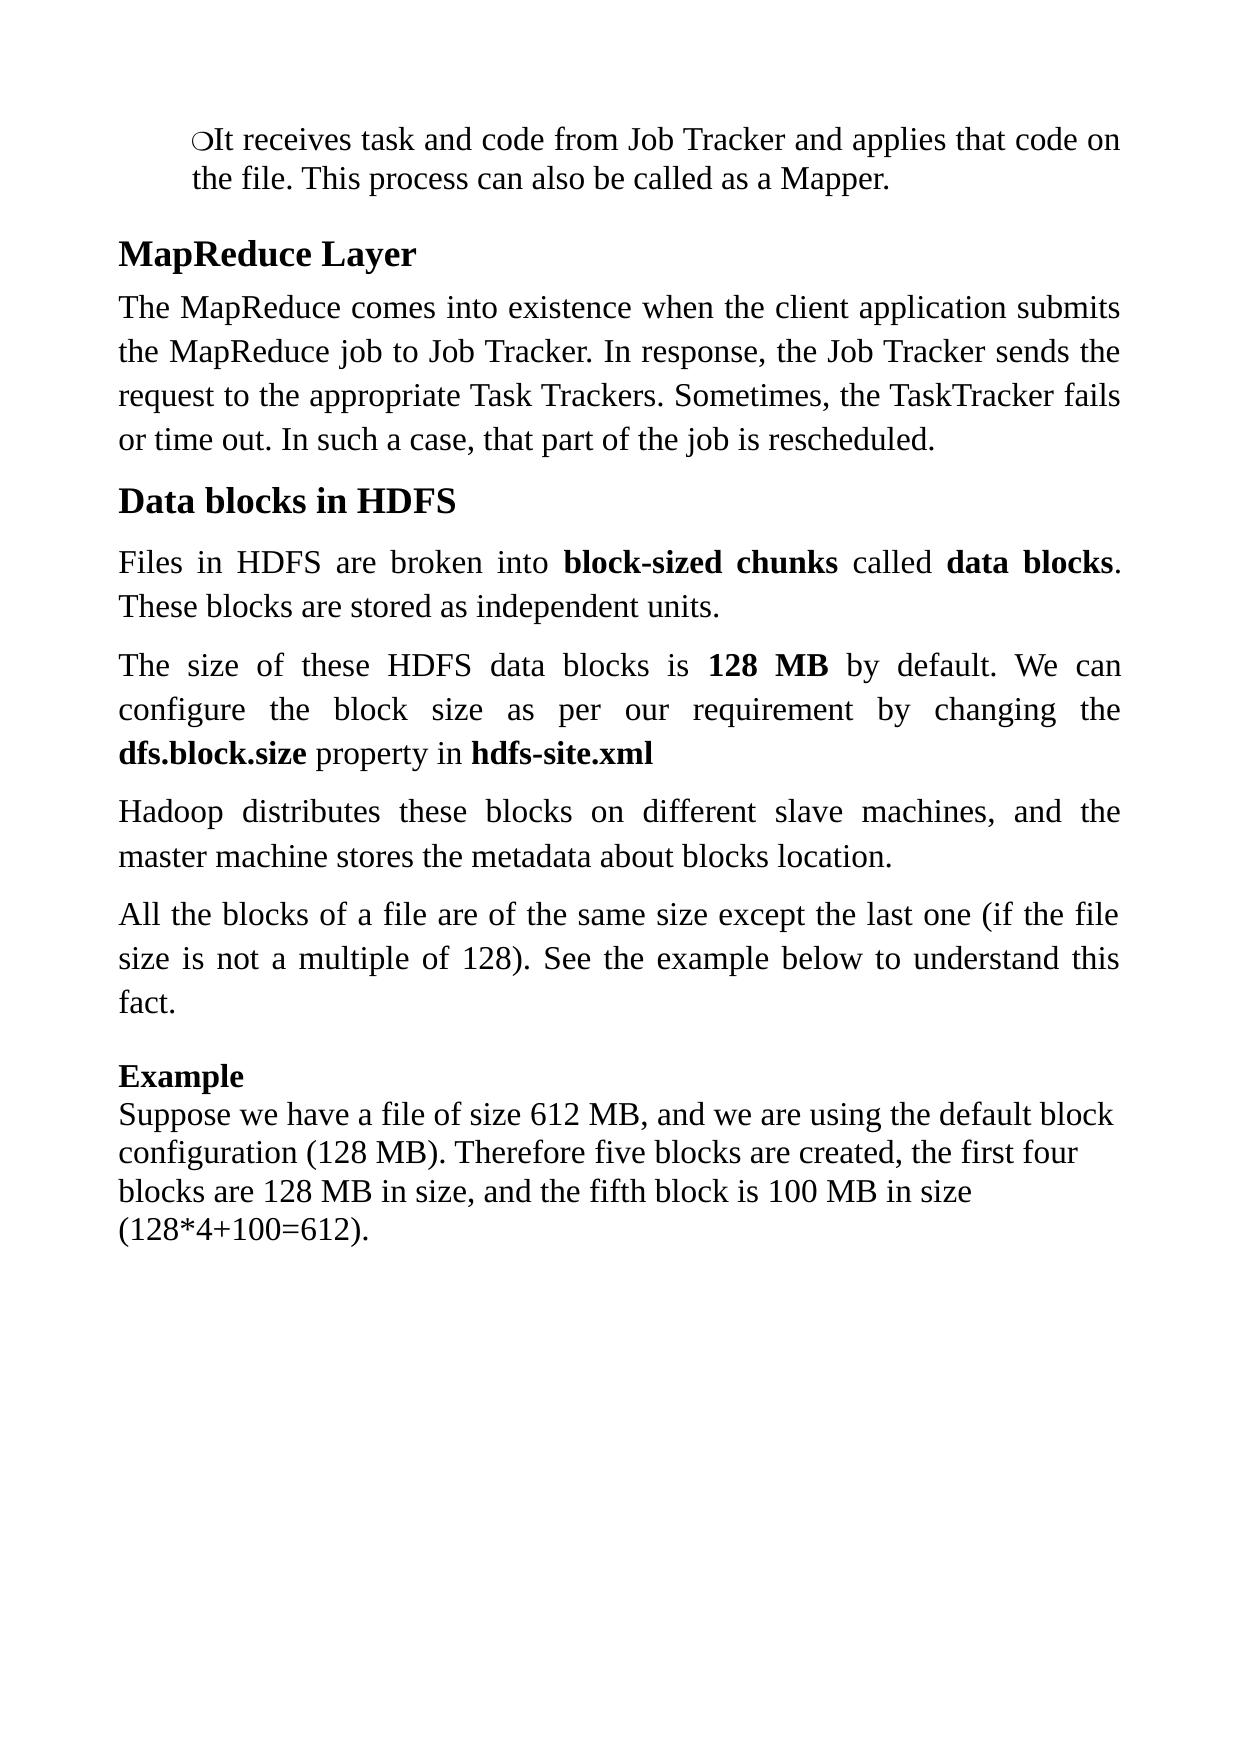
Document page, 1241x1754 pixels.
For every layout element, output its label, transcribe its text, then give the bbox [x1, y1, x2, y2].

list It receives task and code from Job Tracker and applies that code on the file. This process can also be called as a Mapper. [118, 118, 1122, 196]
text All the blocks of a file are of the same size except the last one (if the file size is not a multiple of 128). See the example below to understand this fact. [118, 894, 1122, 1021]
subtitle MapReduce Layer [118, 232, 1122, 275]
text Hadoop distributes these blocks on different slave machines, and the master machine stores the metadata about blocks location. [118, 792, 1122, 874]
text Files in HDFS are broken into block-sized chunks called data blocks. These blocks are stored as independent units. [118, 542, 1122, 625]
text Data blocks in HDFS [118, 478, 1122, 521]
text The MapReduce comes into existence when the client application submits the MapReduce job to Job Tracker. In response, the Job Tracker sends the request to the appropriate Task Trackers. Sometimes, the TaskTracker fails or time out. In such a case, that part of the job is rescheduled. [118, 287, 1122, 458]
text The size of these HDFS data blocks is 128 MB by default. We can configure the block size as per our requirement by changing the dfs.block.size property in hdfs-site.xml [118, 645, 1122, 771]
subtitle Example Suppose we have a file of size 612 MB, and we are using the default block configuration (128 MB). Therefore five blocks are created, the first four blocks are 128 MB in size, and the fifth block is 100 MB in size (128*4+100=612). [118, 1056, 1122, 1281]
